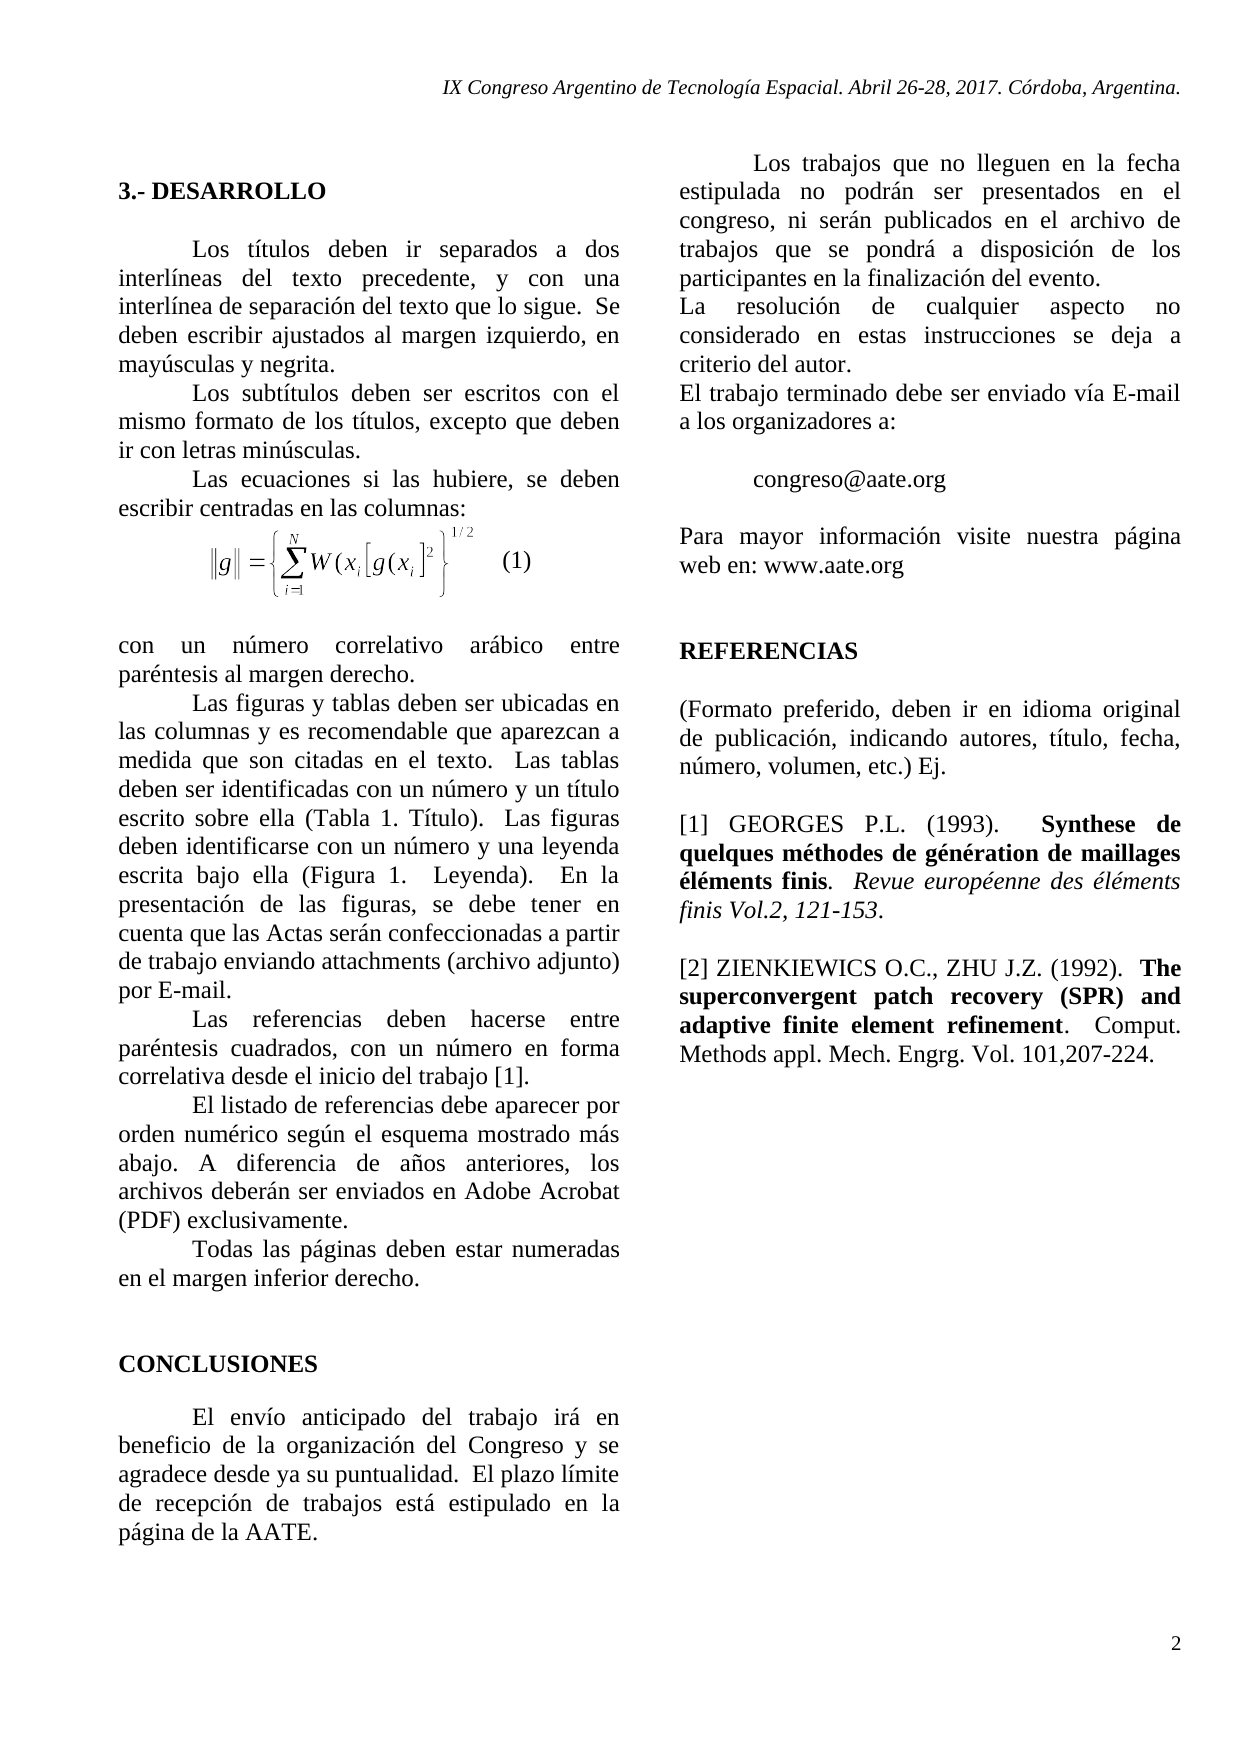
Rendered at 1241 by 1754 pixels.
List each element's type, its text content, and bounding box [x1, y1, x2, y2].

text con un número correlativo arábico entre paréntesis al margen derecho. [118, 630, 620, 688]
text Para mayor información visite nuestra página web en: www.aate.org [679, 521, 1181, 579]
text Los títulos deben ir separados a dos interlíneas del texto precedente, y con una interlínea de separación del texto que lo sigue. Se deben escribir ajustados al margen izquierdo, en mayúsculas y negrita. [118, 234, 620, 378]
text Las figuras y tablas deben ser ubicadas en las columnas y es recomendable que aparezcan a medida que son citadas en el texto. Las tablas deben ser identificadas con un número y un título escrito sobre ella (Tabla 1. Título). Las figuras deben identificarse con un número y una leyenda escrita bajo ella (Figura 1. Leyenda). En la presentación de las figuras, se debe tener en cuenta que las Actas serán confeccionadas a partir de trabajo enviando attachments (archivo adjunto) por E-mail. [118, 688, 620, 1004]
text 3.- DESARROLLO [118, 176, 620, 205]
text [118, 521, 207, 601]
text El listado de referencias debe aparecer por orden numérico según el esquema mostrado más abajo. A diferencia de años anteriores, los archivos deberán ser enviados en Adobe Acrobat (PDF) exclusivamente. [118, 1090, 620, 1234]
subtitle CONCLUSIONES [118, 1349, 620, 1378]
text (1) [478, 521, 620, 601]
text Los trabajos que no lleguen en la fecha estipulada no podrán ser presentados en el congreso, ni serán publicados en el archivo de trabajos que se pondrá a disposición de los participantes en la finalización del evento. [679, 148, 1181, 291]
text [1] GEORGES P.L. (1993). Synthese de quelques méthodes de génération de maillages éléments finis. Revue européenne des éléments finis Vol.2, 121-153. [679, 809, 1181, 924]
text congreso@aate.org [679, 464, 1181, 493]
text (Formato preferido, deben ir en idioma original de publicación, indicando autores, título, fecha, número, volumen, etc.) Ej. [679, 694, 1181, 780]
text El trabajo terminado debe ser enviado vía E-mail a los organizadores a: [679, 378, 1181, 435]
text Las referencias deben hacerse entre paréntesis cuadrados, con un número en forma correlativa desde el inicio del trabajo [1]. [118, 1004, 620, 1090]
text La resolución de cualquier aspecto no considerado en estas instrucciones se deja a criterio del autor. [679, 291, 1181, 378]
text El envío anticipado del trabajo irá en beneficio de la organización del Congreso y se agradece desde ya su puntualidad. El plazo límite de recepción de trabajos está estipulado en la página de la AATE. [118, 1402, 620, 1545]
text Las ecuaciones si las hubiere, se deben escribir centradas en las columnas: [118, 464, 620, 521]
text Todas las páginas deben estar numeradas en el margen inferior derecho. [118, 1234, 620, 1291]
subtitle REFERENCIAS [679, 636, 1181, 665]
text Los subtítulos deben ser escritos con el mismo formato de los títulos, excepto que deben ir con letras minúsculas. [118, 378, 620, 464]
text [2] ZIENKIEWICS O.C., ZHU J.Z. (1992). The superconvergent patch recovery (SPR) and adaptive finite element refinement. Comput. Methods appl. Mech. Engrg. Vol. 101,207-224. [679, 953, 1181, 1068]
